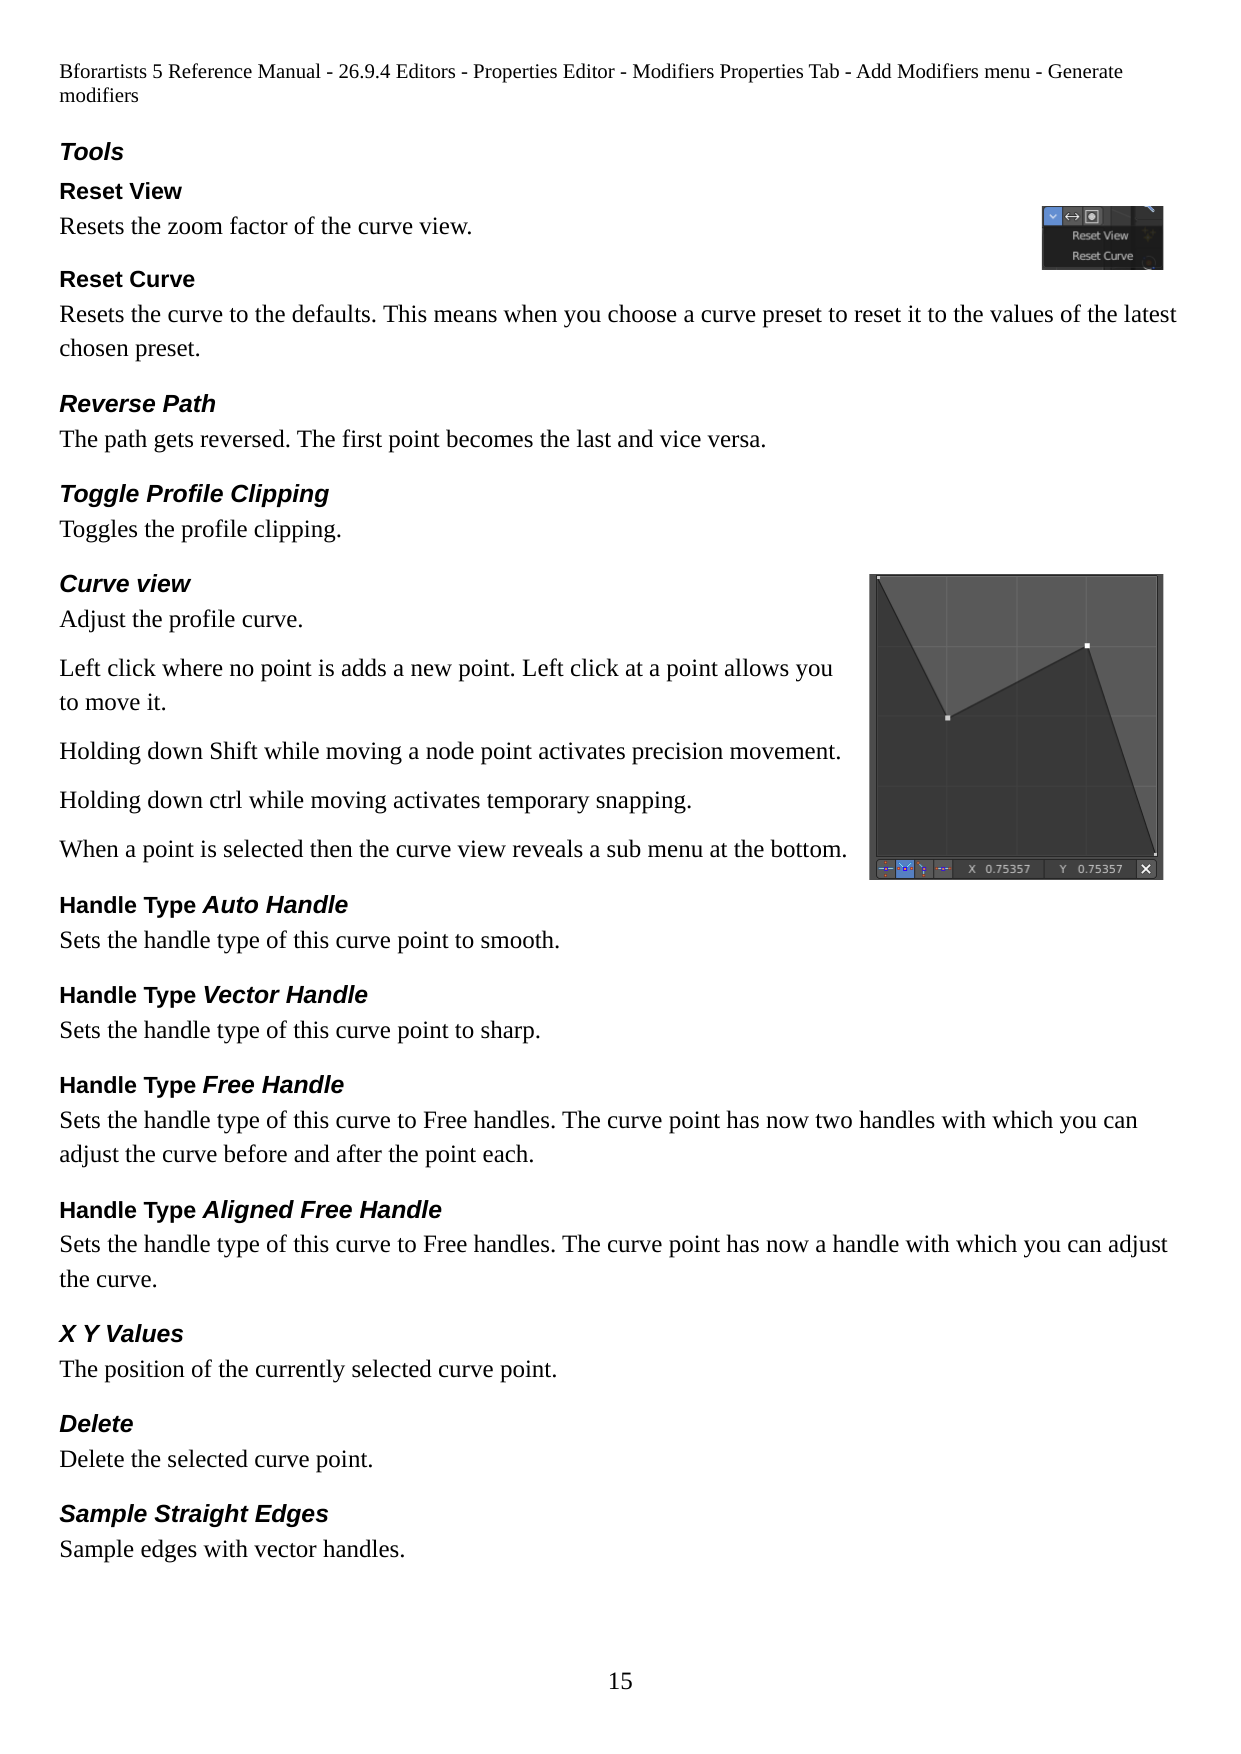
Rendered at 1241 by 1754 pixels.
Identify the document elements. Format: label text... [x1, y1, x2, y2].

text Resets the curve to the defaults. This means when you choose a curve preset to reset it to the values of the latest chosen preset. [59, 299, 1181, 362]
subtitle Handle Type Aligned Free Handle [59, 1195, 1181, 1223]
subtitle Reset View [59, 178, 1181, 204]
text Toggles the profile clipping. [59, 514, 1181, 542]
subtitle X Y Values [59, 1319, 1181, 1348]
subtitle Reset Curve [59, 266, 1181, 293]
text Delete the selected curve point. [59, 1444, 1181, 1473]
text The position of the currently selected curve point. [59, 1354, 1181, 1383]
picture [869, 574, 1164, 880]
subtitle Curve view [59, 569, 1181, 598]
text Sets the handle type of this curve to Free handles. The curve point has now a handle with which you can adjust the curve. [59, 1229, 1181, 1293]
subtitle Tools [59, 137, 1181, 165]
text Resets the zoom factor of the curve view. [59, 211, 1041, 239]
picture [1041, 206, 1164, 270]
text Sets the handle type of this curve point to sharp. [59, 1015, 1181, 1043]
subtitle Reverse Path [59, 389, 1181, 417]
text When a point is selected then the curve view reveals a sub menu at the bottom. [59, 834, 869, 863]
text Left click where no point is adds a new point. Left click at a point allows you to move it. [59, 653, 869, 716]
text Sets the handle type of this curve point to smooth. [59, 925, 1181, 953]
text Holding down Shift while moving a node point activates precision movement. [59, 736, 869, 765]
text Sample edges with vector handles. [59, 1534, 1181, 1563]
subtitle Toggle Profile Clipping [59, 479, 1181, 507]
text Adjust the profile curve. [59, 604, 869, 633]
text Sets the handle type of this curve to Free handles. The curve point has now two handles with which you can adjust the curve before and after the point each. [59, 1105, 1181, 1168]
subtitle Sample Straight Edges [59, 1499, 1181, 1528]
subtitle Handle Type Free Handle [59, 1070, 1181, 1099]
subtitle Handle Type Vector Handle [59, 980, 1181, 1008]
subtitle Handle Type Auto Handle [59, 890, 1181, 918]
subtitle Delete [59, 1409, 1181, 1438]
text The path gets reversed. The first point becomes the last and vice versa. [59, 424, 1181, 452]
text Holding down ctrl while moving activates temporary snapping. [59, 786, 869, 814]
